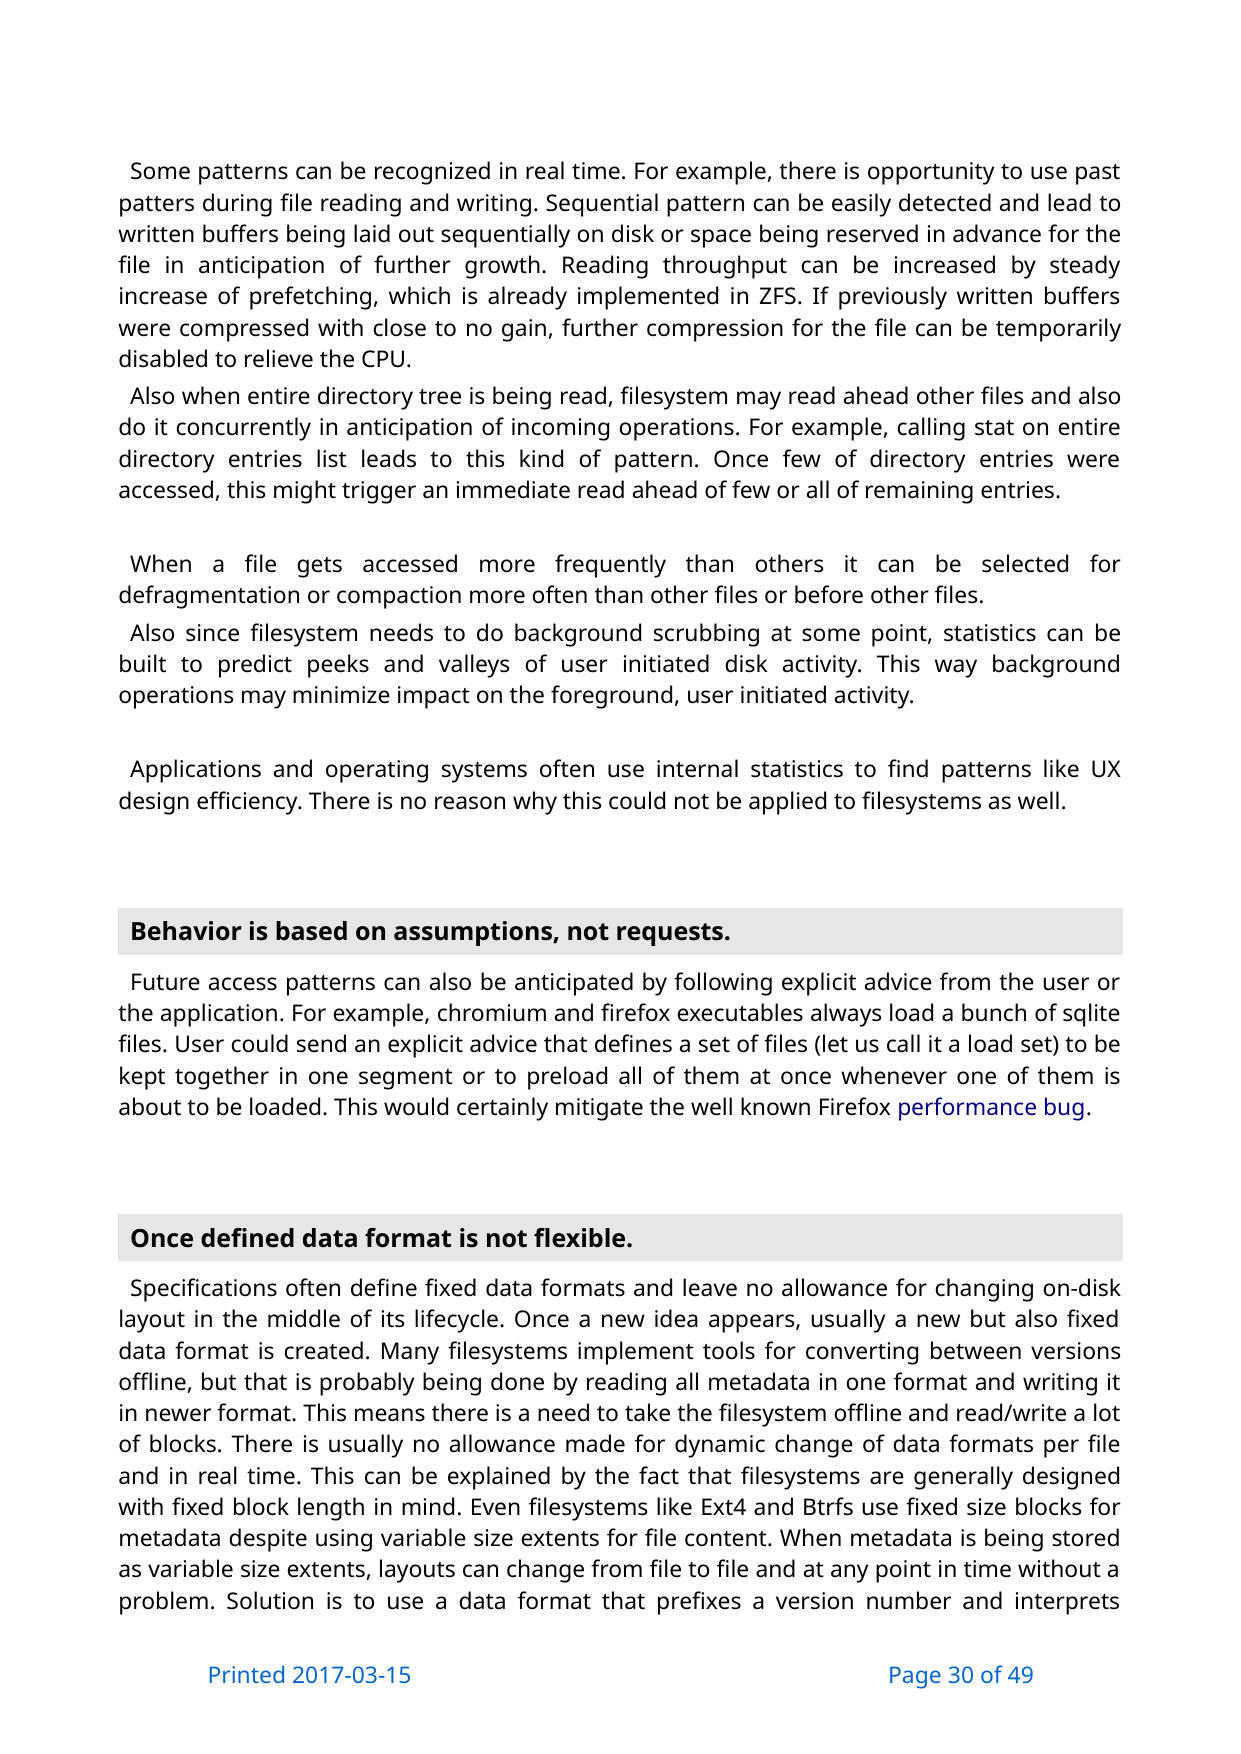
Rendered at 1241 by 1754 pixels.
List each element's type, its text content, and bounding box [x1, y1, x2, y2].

text When a file gets accessed more frequently than others it can be selected for defragmentation or compaction more often than other files or before other files. [118, 548, 1122, 611]
text Specifications often define fixed data formats and leave no allowance for changing on-disk layout in the middle of its lifecycle. Once a new idea appears, usually a new but also fixed data format is created. Many filesystems implement tools for converting between versions offline, but that is probably being done by reading all metadata in one format and writing it in newer format. This means there is a need to take the filesystem offline and read/write a lot of blocks. There is usually no allowance made for dynamic change of data formats per file and in real time. This can be explained by the fact that filesystems are generally designed with fixed block length in mind. Even filesystems like Ext4 and Btrfs use fixed size blocks for metadata despite using variable size extents for file content. When metadata is being stored as variable size extents, layouts can change from file to file and at any point in time without a problem. Solution is to use a data format that prefixes a version number and interprets [118, 1272, 1122, 1616]
text Applications and operating systems often use internal statistics to find patterns like UX design efficiency. There is no reason why this could not be applied to filesystems as well. [118, 753, 1122, 816]
text Also since filesystem needs to do background scrubbing at some point, statistics can be built to predict peeks and valleys of user initiated disk activity. This way background operations may minimize impact on the foreground, user initiated activity. [118, 617, 1122, 710]
subtitle Once defined data format is not flexible. [119, 1215, 1122, 1260]
subtitle Behavior is based on assumptions, not requests. [119, 909, 1122, 954]
text Some patterns can be recognized in real time. For example, there is opportunity to use past patters during file reading and writing. Sequential pattern can be easily detected and lead to written buffers being laid out sequentially on disk or space being reserved in advance for the file in anticipation of further growth. Reading throughput can be increased by steady increase of prefetching, which is already implemented in ZFS. If previously written buffers were compressed with close to no gain, further compression for the file can be temporarily disabled to relieve the CPU. [118, 155, 1122, 374]
text Also when entire directory tree is being read, filesystem may read ahead other files and also do it concurrently in anticipation of incoming operations. For example, calling stat on entire directory entries list leads to this kind of pattern. Once few of directory entries were accessed, this might trigger an immediate read ahead of few or all of remaining entries. [118, 380, 1122, 505]
text Future access patterns can also be anticipated by following explicit advice from the user or the application. For example, chromium and firefox executables always load a bunch of sqlite files. User could send an explicit advice that defines a set of files (let us call it a load set) to be kept together in one segment or to preload all of them at once whenever one of them is about to be loaded. This would certainly mitigate the well known Firefox performance bug. [118, 966, 1122, 1122]
